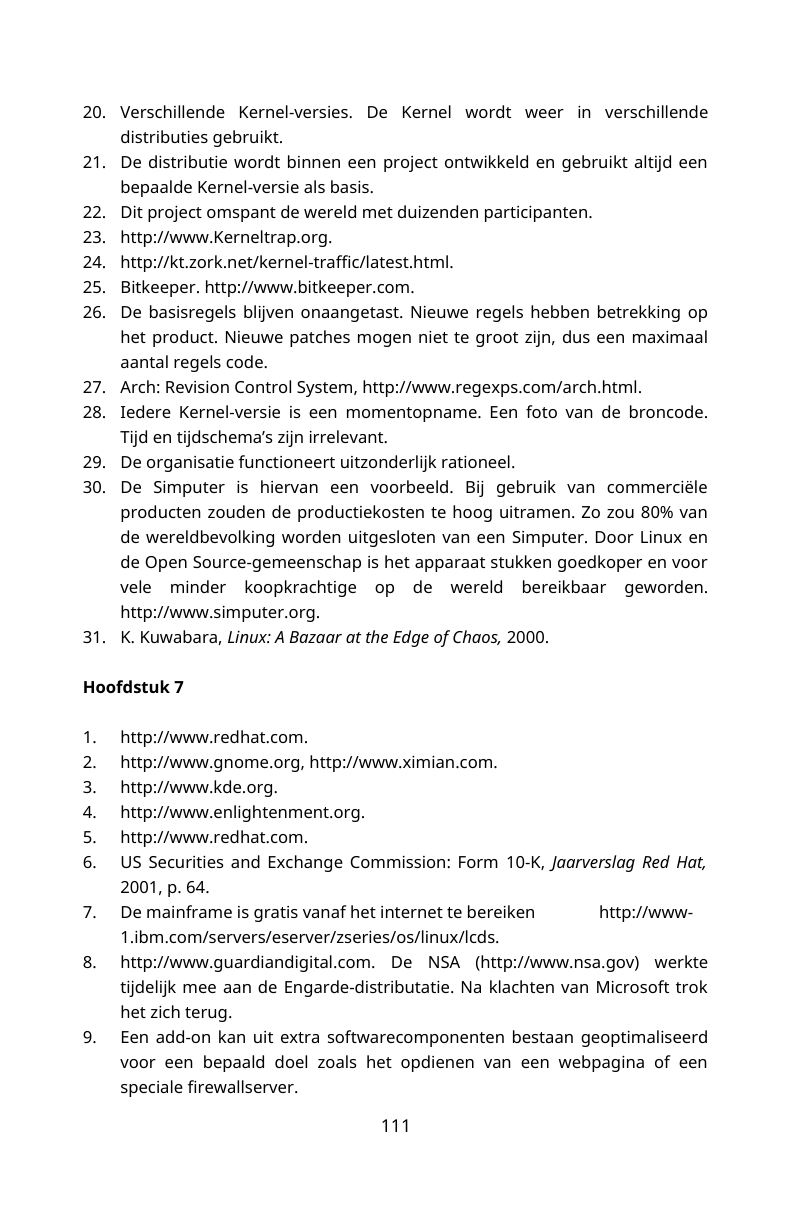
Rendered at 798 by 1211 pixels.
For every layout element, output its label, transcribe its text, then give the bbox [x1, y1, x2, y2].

list http://www.gnome.org, http://www.ximian.com. [83, 749, 709, 774]
list De organisatie functioneert uitzonderlijk rationeel. [83, 449, 709, 474]
list Arch: Revision Control System, http://www.regexps.com/arch.html. [83, 374, 709, 399]
list http://www.Kerneltrap.org. [83, 224, 709, 249]
list De distributie wordt binnen een project ontwikkeld en gebruikt altijd een bepaalde Kernel-versie als basis. [83, 149, 709, 199]
list http://www.redhat.com. [83, 724, 709, 749]
list Dit project omspant de wereld met duizenden participanten. [83, 199, 709, 224]
list http://www.enlightenment.org. [83, 799, 709, 824]
list Bitkeeper. http://www.bitkeeper.com. [83, 274, 709, 299]
list http://www.guardiandigital.com. De NSA (http://www.nsa.gov) werkte tijdelijk mee aan de Engarde-distributatie. Na klachten van Microsoft trok het zich terug. [83, 949, 709, 1024]
list Iedere Kernel-versie is een momentopname. Een foto van de broncode. Tijd en tijdschema’s zijn irrelevant. [83, 399, 709, 449]
list De basisregels blijven onaangetast. Nieuwe regels hebben betrekking op het product. Nieuwe patches mogen niet te groot zijn, dus een maximaal aantal regels code. [83, 299, 709, 374]
list http://kt.zork.net/kernel-traffic/latest.html. [83, 249, 709, 274]
list De Simputer is hiervan een voorbeeld. Bij gebruik van commerciële producten zouden de productiekosten te hoog uitramen. Zo zou 80% van de wereldbevolking worden uitgesloten van een Simputer. Door Linux en de Open Source-gemeenschap is het apparaat stukken goedkoper en voor vele minder koopkrachtige op de wereld bereikbaar geworden. http://www.simputer.org. [83, 474, 709, 624]
list US Securities and Exchange Commission: Form 10-K, Jaarverslag Red Hat, 2001, p. 64. [83, 849, 709, 899]
list De mainframe is gratis vanaf het internet te bereiken http://www-1.ibm.com/servers/eserver/zseries/os/linux/lcds. [83, 899, 709, 949]
list Verschillende Kernel-versies. De Kernel wordt weer in verschillende distributies gebruikt. [83, 99, 709, 149]
list Een add-on kan uit extra softwarecomponenten bestaan geoptimaliseerd voor een bepaald doel zoals het opdienen van een webpagina of een speciale firewallserver. [83, 1024, 709, 1099]
list K. Kuwabara, Linux: A Bazaar at the Edge of Chaos, 2000. [83, 624, 709, 649]
list http://www.redhat.com. [83, 824, 709, 849]
text Hoofdstuk 7 [83, 674, 709, 699]
list http://www.kde.org. [83, 774, 709, 799]
